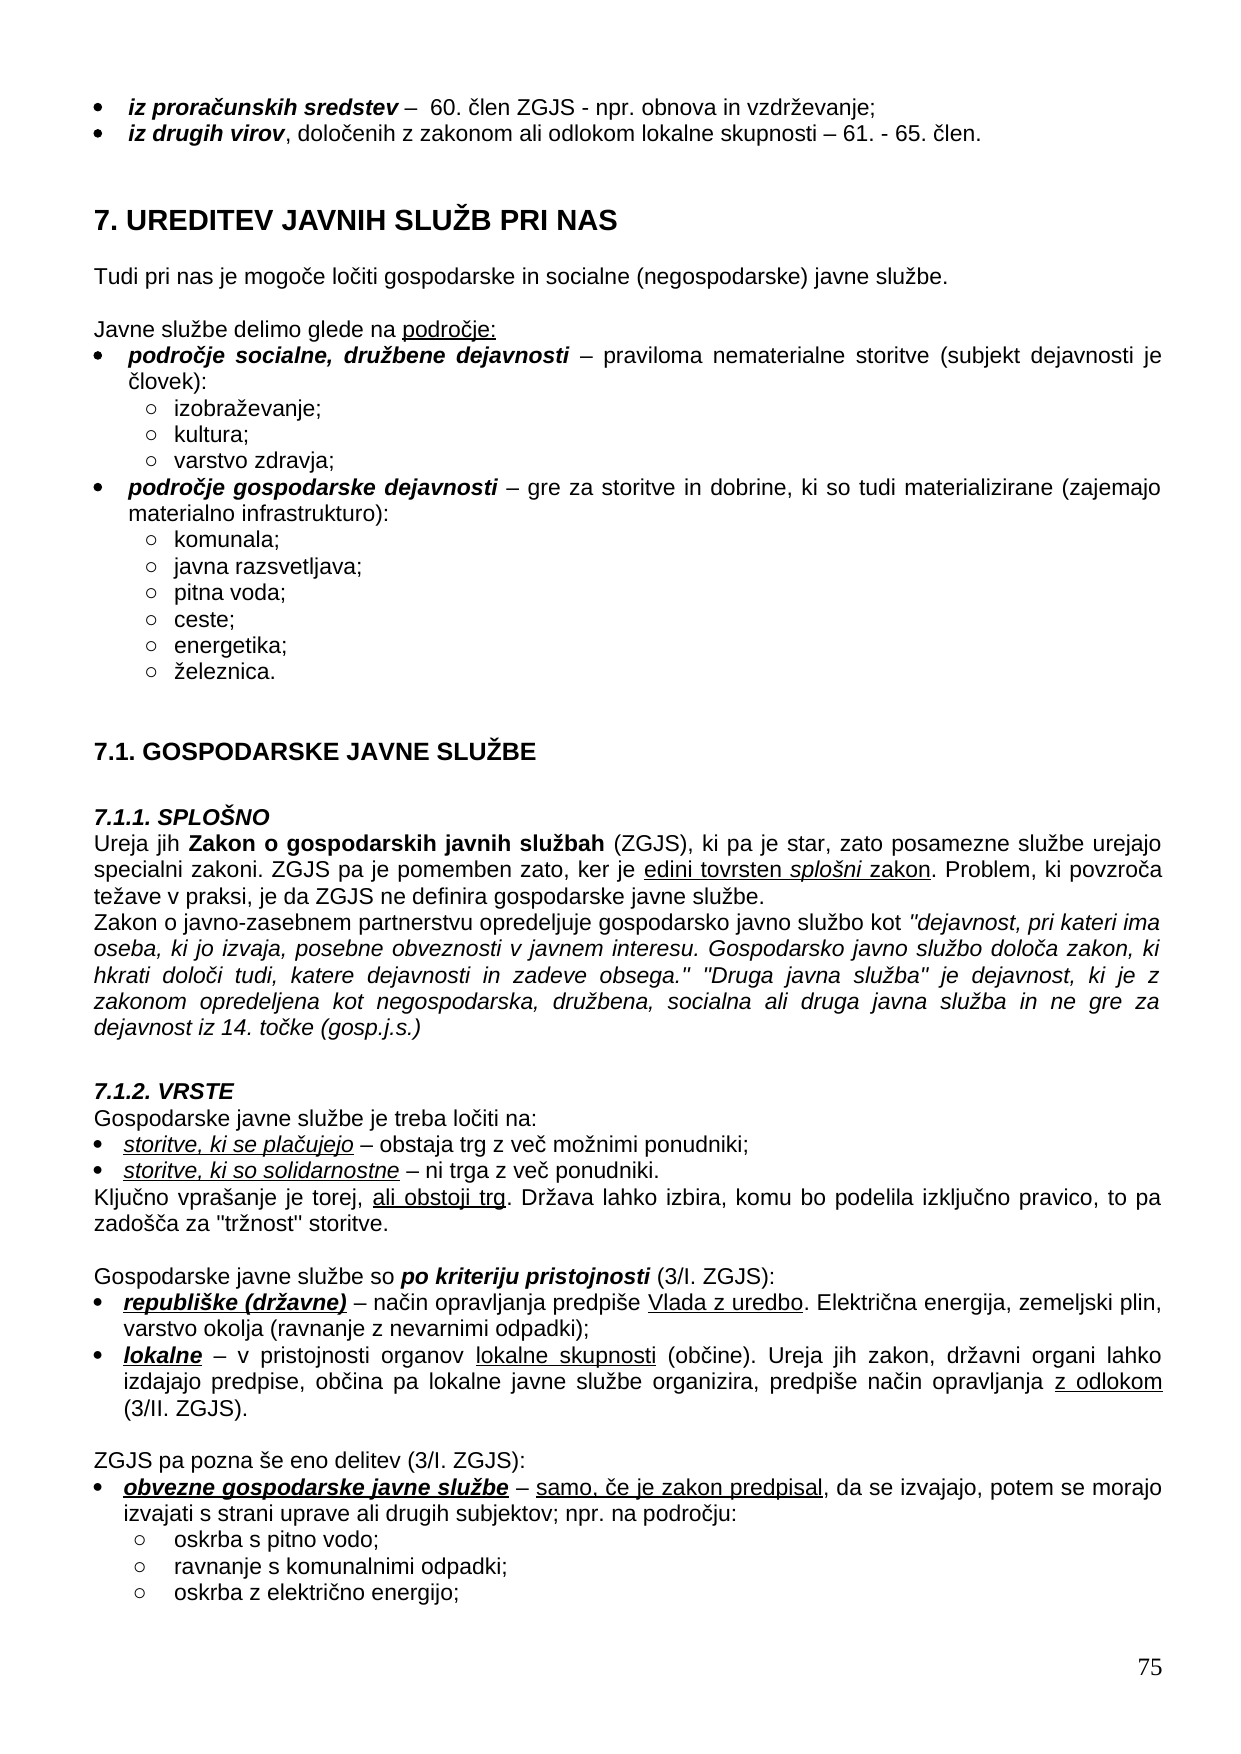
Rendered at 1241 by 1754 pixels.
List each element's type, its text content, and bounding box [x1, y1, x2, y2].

list ceste; [144, 606, 1162, 632]
list pitna voda; [144, 579, 1162, 606]
list področje socialne, družbene dejavnosti – praviloma nematerialne storitve (subjekt dejavnosti je človek): [94, 342, 1162, 395]
list železnica. [144, 658, 1162, 684]
list ravnanje s komunalnimi odpadki; [133, 1553, 1162, 1579]
list iz drugih virov, določenih z zakonom ali odlokom lokalne skupnosti – 61. - 65. člen. [94, 120, 1162, 146]
subtitle 7.1.1. SPLOŠNO [94, 792, 1162, 830]
list komunala; [144, 526, 1162, 553]
list iz proračunskih sredstev – 60. člen ZGJS - npr. obnova in vzdrževanje; [94, 94, 1162, 120]
text Tudi pri nas je mogoče ločiti gospodarske in socialne (negospodarske) javne službe. [94, 263, 1162, 289]
subtitle 7. ureditev javnih služb pri nas [94, 199, 1162, 237]
list storitve, ki so solidarnostne – ni trga z več ponudniki. [94, 1157, 1162, 1184]
list izobraževanje; [144, 395, 1162, 421]
list kultura; [144, 421, 1162, 447]
list energetika; [144, 632, 1162, 658]
list oskrba z električno energijo; [133, 1579, 1162, 1605]
list obvezne gospodarske javne službe – samo, če je zakon predpisal, da se izvajajo, potem se morajo izvajati s strani uprave ali drugih subjektov; npr. na področju: [94, 1473, 1162, 1526]
text Zakon o javno-zasebnem partnerstvu opredeljuje gospodarsko javno službo kot ''dejavnost, pri kateri ima oseba, ki jo izvaja, posebne obveznosti v javnem interesu. Gospodarsko javno službo določa zakon, ki hkrati določi tudi, katere dejavnosti in zadeve obsega.'' ''Druga javna služba'' je dejavnost, ki je z zakonom opredeljena kot negospodarska, družbena, socialna ali druga javna služba in ne gre za dejavnost iz 14. točke (gosp.j.s.) [94, 909, 1162, 1041]
text Ključno vprašanje je torej, ali obstoji trg. Država lahko izbira, komu bo podelila izključno pravico, to pa zadošča za ''tržnost'' storitve. [94, 1184, 1162, 1236]
list lokalne – v pristojnosti organov lokalne skupnosti (občine). Ureja jih zakon, državni organi lahko izdajajo predpise, občina pa lokalne javne službe organizira, predpiše način opravljanja z odlokom (3/II. ZGJS). [94, 1342, 1162, 1421]
list varstvo zdravja; [144, 447, 1162, 474]
list oskrba s pitno vodo; [133, 1526, 1162, 1553]
list javna razsvetljava; [144, 553, 1162, 579]
subtitle 7.1.2. vrste [94, 1067, 1162, 1104]
text Gospodarske javne službe so po kriteriju pristojnosti (3/I. ZGJS): [94, 1263, 1162, 1289]
text Gospodarske javne službe je treba ločiti na: [94, 1104, 1162, 1131]
text Javne službe delimo glede na področje: [94, 316, 1162, 342]
list področje gospodarske dejavnosti – gre za storitve in dobrine, ki so tudi materializirane (zajemajo materialno infrastrukturo): [94, 474, 1162, 526]
list republiške (državne) – način opravljanja predpiše Vlada z uredbo. Električna energija, zemeljski plin, varstvo okolja (ravnanje z nevarnimi odpadki); [94, 1289, 1162, 1342]
text Ureja jih Zakon o gospodarskih javnih službah (ZGJS), ki pa je star, zato posamezne službe urejajo specialni zakoni. ZGJS pa je pomemben zato, ker je edini tovrsten splošni zakon. Problem, ki povzroča težave v praksi, je da ZGJS ne definira gospodarske javne službe. [94, 830, 1162, 909]
list storitve, ki se plačujejo – obstaja trg z več možnimi ponudniki; [94, 1131, 1162, 1157]
text 7.1. GOSPODARSKE JAVNE SLUŽBE [94, 737, 1162, 766]
text ZGJS pa pozna še eno delitev (3/I. ZGJS): [94, 1447, 1162, 1473]
